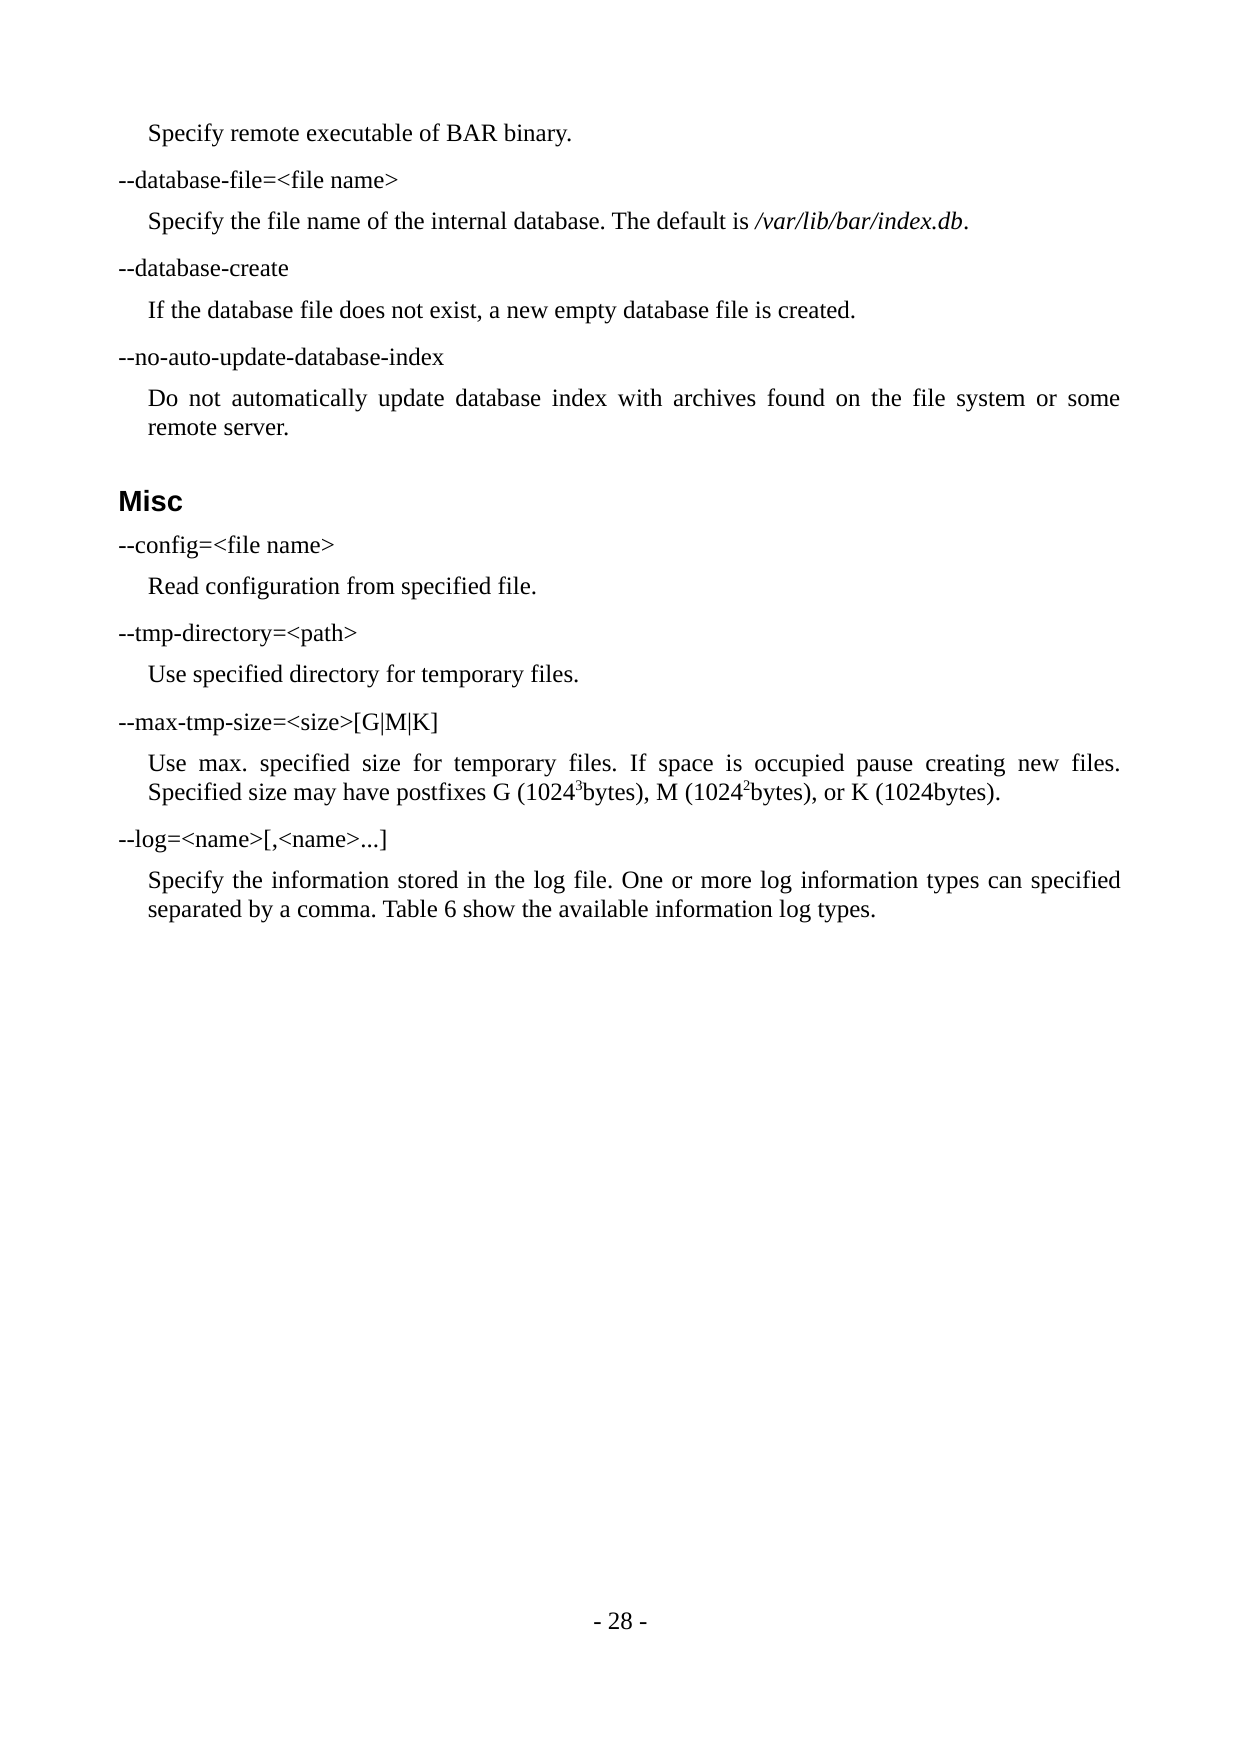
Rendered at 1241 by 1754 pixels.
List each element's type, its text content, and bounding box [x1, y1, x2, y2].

text Specify the information stored in the log file. One or more log information types can specified separated by a comma. Table 6 show the available information log types. [148, 865, 1122, 922]
text --database-file=<file name> [118, 165, 1122, 194]
text --database-create [118, 253, 1122, 282]
text --log=<name>[,<name>...] [118, 824, 1122, 852]
text If the database file does not exist, a new empty database file is created. [148, 295, 1122, 323]
text Specify remote executable of BAR binary. [148, 118, 1122, 147]
text --max-tmp-size=<size>[G|M|K] [118, 707, 1122, 735]
text --no-auto-update-database-index [118, 342, 1122, 371]
text Read configuration from specified file. [148, 571, 1122, 600]
subtitle Misc [118, 484, 1122, 517]
text Use max. specified size for temporary files. If space is occupied pause creating new files. Specified size may have postfixes G (10243bytes), M (10242bytes), or K (1024bytes). [148, 748, 1122, 805]
text Use specified directory for temporary files. [148, 659, 1122, 688]
text --config=<file name> [118, 530, 1122, 559]
text --tmp-directory=<path> [118, 618, 1122, 647]
text Do not automatically update database index with archives found on the file system or some remote server. [148, 383, 1122, 441]
text Specify the file name of the internal database. The default is /var/lib/bar/index.db. [148, 206, 1122, 235]
